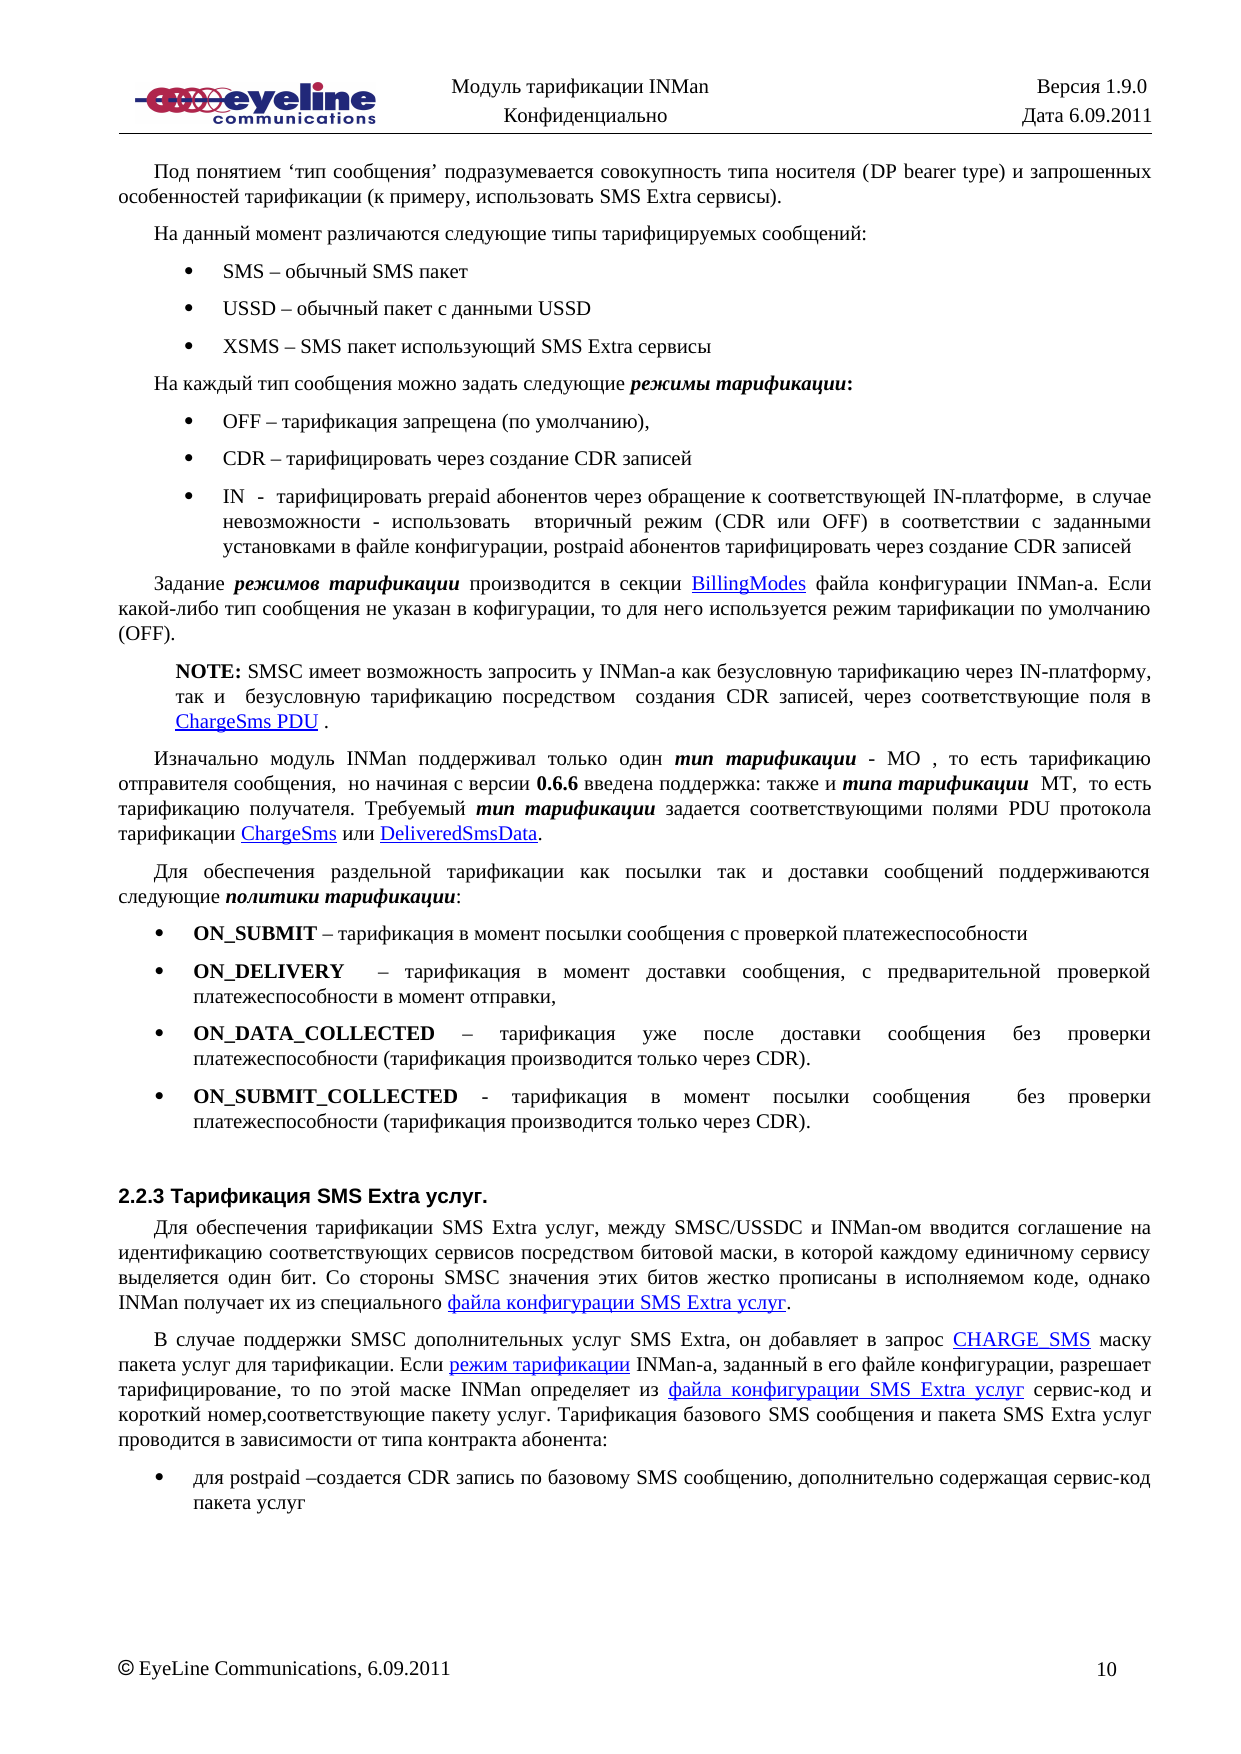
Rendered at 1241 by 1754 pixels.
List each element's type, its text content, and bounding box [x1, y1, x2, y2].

text Для обеспечения тарификации SMS Extra услуг, между SMSC/USSDC и INMan-ом вводится соглашение на идентификацию соответствующих сервисов посредством битовой маски, в которой каждому единичному сервису выделяется один бит. Со стороны SMSC значения этих битов жестко прописаны в исполняемом коде, однако INMan получает их из специального файла конфигурации SMS Extra услуг. [118, 1214, 1151, 1314]
text Для обеспечения раздельной тарификации как посылки так и доставки сообщений поддерживаются следующие политики тарификации: [118, 858, 1151, 908]
text На каждый тип сообщения можно задать следующие режимы тарификации: [118, 370, 1151, 395]
list CDR – тарифицировать через создание CDR записей [185, 445, 1151, 470]
list для postpaid –создается CDR запись по базовому SMS сообщению, дополнительно содержащая сервис-код пакета услуг [156, 1464, 1151, 1514]
list USSD – обычный пакет с данными USSD [185, 295, 1151, 320]
list ON_DATA_COLLECTED – тарификация уже после доставки сообщения без проверки платежеспособности (тарификация производится только через CDR). [156, 1020, 1151, 1070]
text Под понятием ‘тип сообщения’ подразумевается совокупность типа носителя (DP bearer type) и запрошенных особенностей тарификации (к примеру, использовать SMS Extra сервисы). [118, 158, 1151, 208]
picture [135, 82, 376, 124]
text На данный момент различаются следующие типы тарифицируемых сообщений: [118, 220, 1151, 245]
list SMS – обычный SMS пакет [185, 258, 1151, 283]
text Изначально модуль INMan поддерживал только один тип тарификации - МО , то есть тарификацию отправителя сообщения, но начиная с версии 0.6.6 введена поддержка: также и типа тарификации МТ, то есть тарификацию получателя. Требуемый тип тарификации задается соответствующими полями PDU протокола тарификации ChargeSms или DeliveredSmsData. [118, 745, 1151, 845]
text NOTE: SMSC имеет возможность запросить у INMan-а как безусловную тарификацию через IN-платформу, так и безусловную тарификацию посредством создания CDR записей, через соответствующие поля в ChargeSms PDU . [175, 658, 1151, 733]
list ON_SUBMIT_COLLECTED - тарификация в момент посылки сообщения без проверки платежеспособности (тарификация производится только через CDR). [156, 1083, 1151, 1133]
list ON_SUBMIT – тарификация в момент посылки сообщения с проверкой платежеспособности [156, 920, 1151, 945]
list ON_DELIVERY – тарификация в момент доставки сообщения, с предварительной проверкой платежеспособности в момент отправки, [156, 958, 1151, 1008]
text В случае поддержки SMSC дополнительных услуг SMS Extra, он добавляет в запрос CHARGE_SMS маску пакета услуг для тарификации. Если режим тарификации INMan-a, заданный в его файле конфигурации, разрешает тарифицирование, то по этой маске INMan определяет из файла конфигурации SMS Extra услуг сервис-код и короткий номер,соответствующие пакету услуг. Тарификация базового SMS сообщения и пакета SMS Extra услуг проводится в зависимости от типа контракта абонента: [118, 1326, 1151, 1451]
list IN - тарифицировать prepaid абонентов через обращение к соответствующей IN-платформе, в случае невозможности - использовать вторичный режим (CDR или OFF) в соответствии с заданными установками в файле конфигурации, postpaid абонентов тарифицировать через создание CDR записей [185, 483, 1151, 558]
list XSMS – SMS пакет использующий SMS Extra сервисы [185, 333, 1151, 358]
subtitle Тарификация SMS Extra услуг. [118, 1183, 1151, 1208]
list OFF – тарификация запрещена (по умолчанию), [185, 408, 1151, 433]
text Задание режимов тарификации производится в секции BillingModes файла конфигурации INMan-a. Если какой-либо тип сообщения не указан в кофигурации, то для него используется режим тарификации по умолчанию (OFF). [118, 570, 1151, 645]
